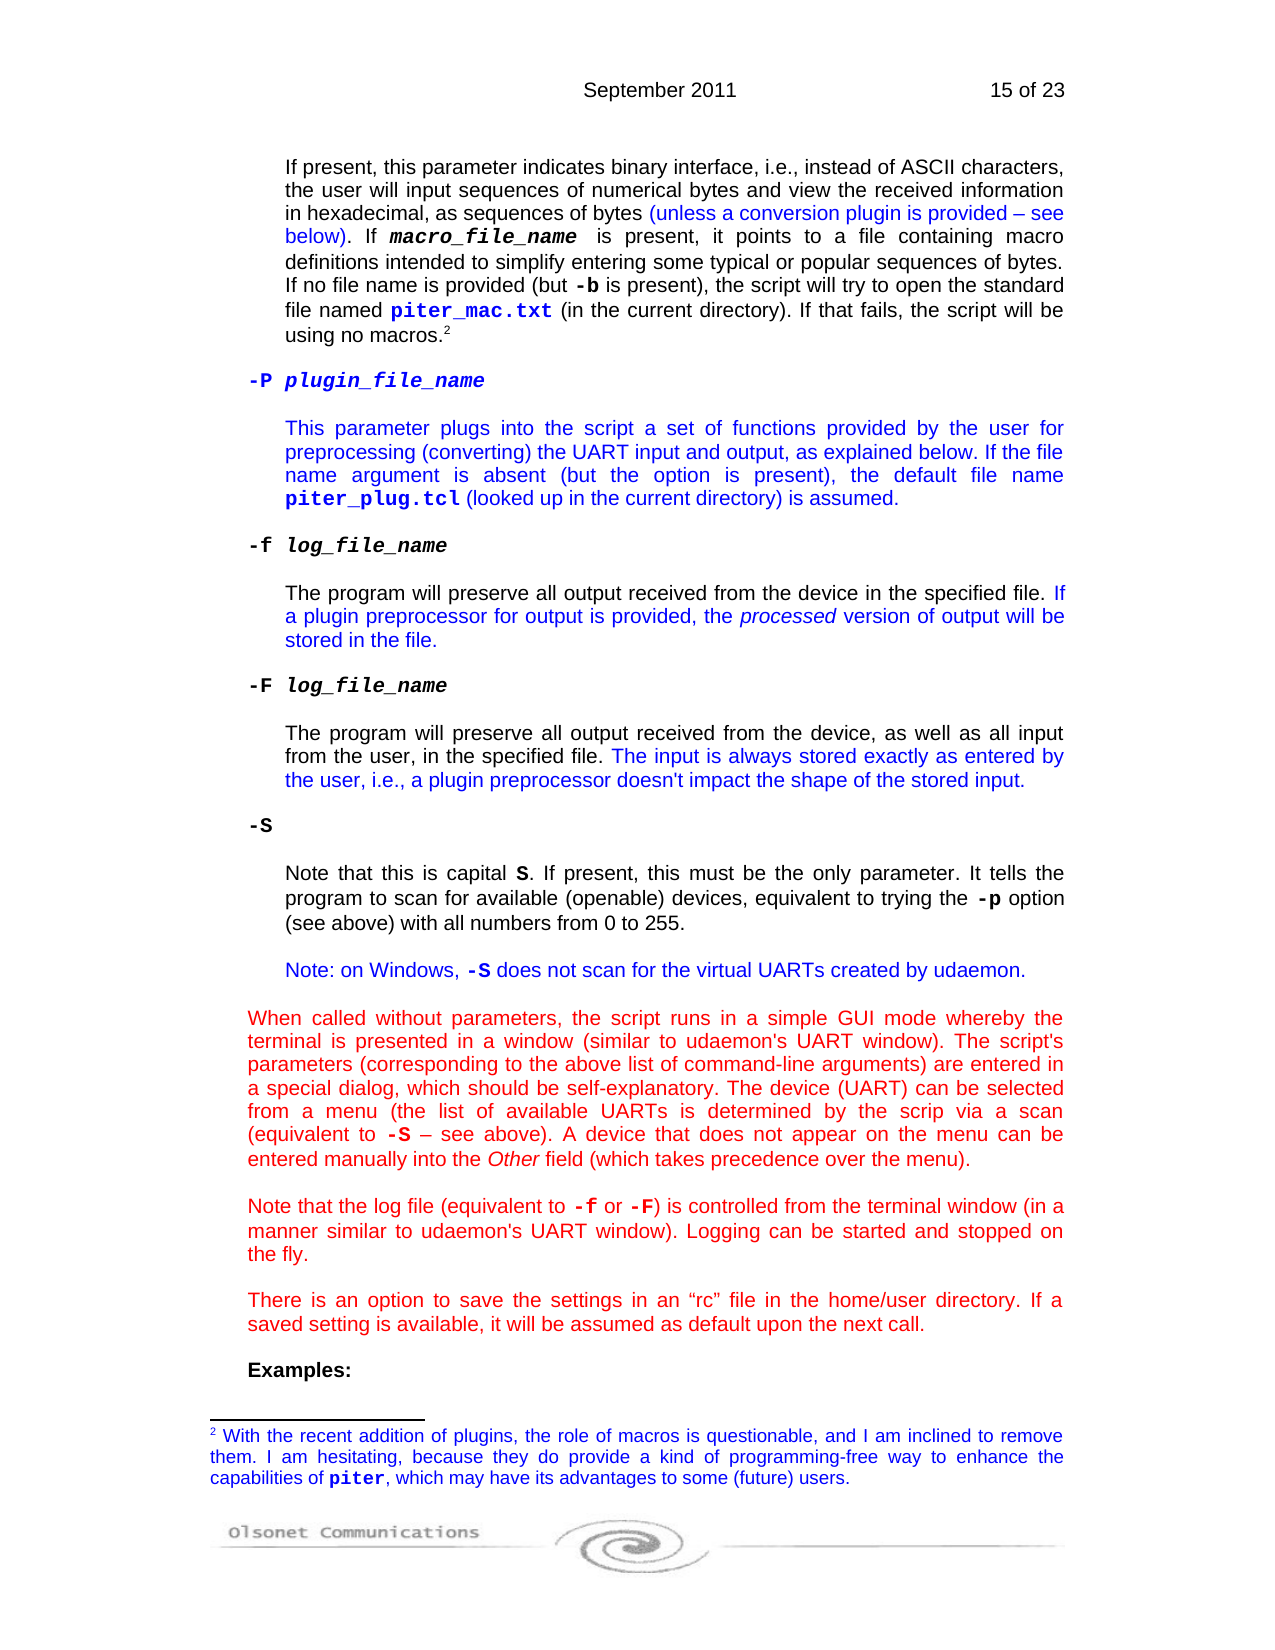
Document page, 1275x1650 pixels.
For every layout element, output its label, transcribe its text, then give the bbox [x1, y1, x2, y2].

text -F log_file_name [247, 675, 1065, 698]
text Note that the log file (equivalent to -f or -F) is controlled from the terminal window (in a manner similar to udaemon's UART window). Logging can be started and stopped on the fly. [247, 1194, 1065, 1266]
text Note that this is capital S. If present, this must be the only parameter. It tells the program to scan for available (openable) devices, equivalent to trying the -p option (see above) with all numbers from 0 to 255. [285, 861, 1065, 935]
text This parameter plugs into the script a set of functions provided by the user for preprocessing (converting) the UART input and output, as explained below. If the file name argument is absent (but the option is present), the default file name piter_plug.tcl (looked up in the current directory) is assumed. [285, 417, 1065, 512]
text The program will preserve all output received from the device in the specified file. If a plugin preprocessor for output is provided, the processed version of output will be stored in the file. [285, 582, 1065, 652]
text Note: on Windows, -S does not scan for the virtual UARTs created by udaemon. [285, 958, 1065, 983]
text Examples: [247, 1359, 1065, 1382]
text With the recent addition of plugins, the role of macros is questionable, and I am inclined to remove them. I am hesitating, because they do provide a kind of programming-free way to enhance the capabilities of piter, which may have its advantages to some (future) users. [210, 1426, 1065, 1490]
text -P plugin_file_name [247, 370, 1065, 394]
picture [210, 1504, 1065, 1596]
text The program will preserve all output received from the device, as well as all input from the user, in the specified file. The input is always stored exactly as entered by the user, i.e., a plugin preprocessor doesn't impact the shape of the stored input. [285, 722, 1065, 791]
text -f log_file_name [247, 535, 1065, 559]
text If present, this parameter indicates binary interface, i.e., instead of ASCII characters, the user will input sequences of numerical bytes and view the received information in hexadecimal, as sequences of bytes (unless a conversion plugin is provided – see below). If macro_file_name is present, it points to a file containing macro definitions intended to simplify entering some typical or popular sequences of bytes. If no file name is provided (but -b is present), the script will try to open the standard file named piter_mac.txt (in the current directory). If that fails, the script will be using no macros. [285, 155, 1065, 347]
text When called without parameters, the script runs in a simple GUI mode whereby the terminal is presented in a window (similar to udaemon's UART window). The script's parameters (corresponding to the above list of command-line arguments) are entered in a special dialog, which should be self-explanatory. The device (UART) can be selected from a menu (the list of available UARTs is determined by the scrip via a scan (equivalent to -S – see above). A device that does not appear on the menu can be entered manually into the Other field (which takes precedence over the menu). [247, 1006, 1065, 1171]
text There is an option to save the settings in an “rc” file in the home/user directory. If a saved setting is available, it will be assumed as default upon the next call. [247, 1289, 1065, 1335]
text -S [247, 814, 1065, 838]
